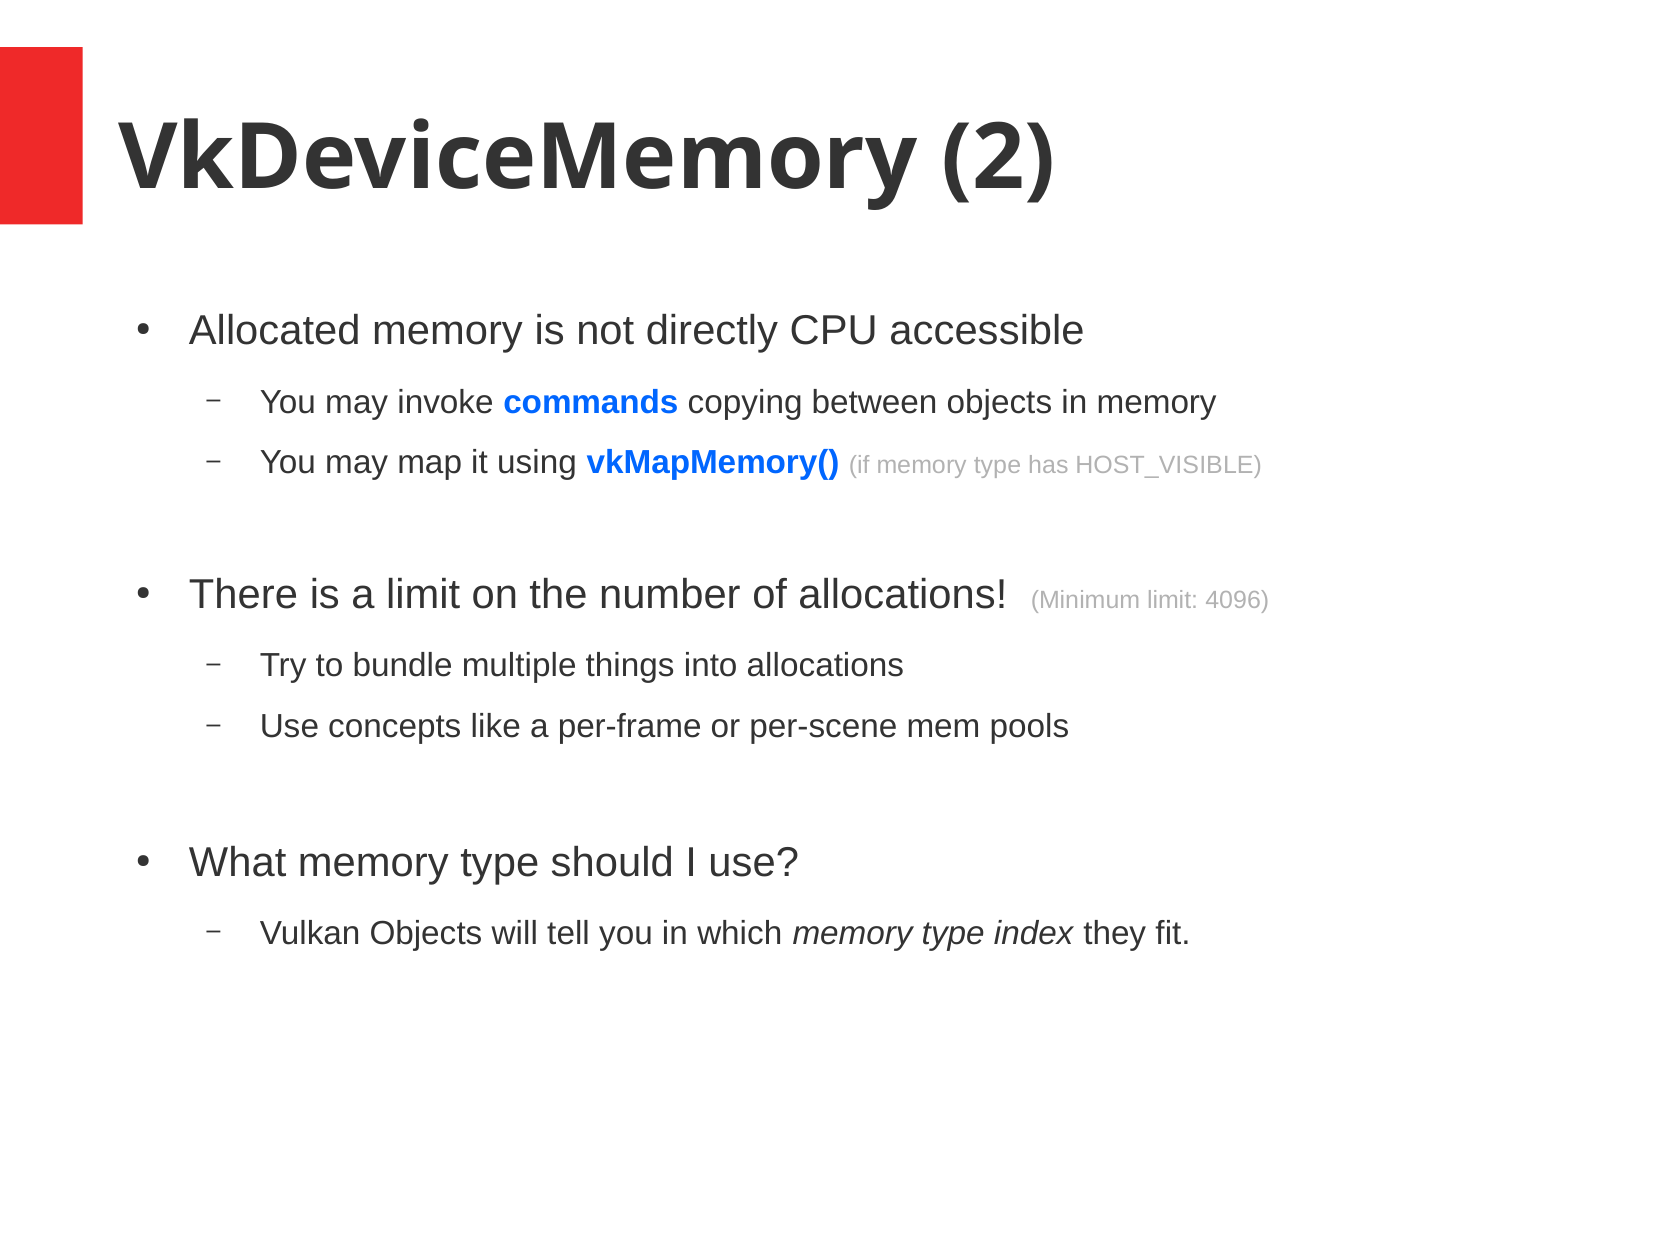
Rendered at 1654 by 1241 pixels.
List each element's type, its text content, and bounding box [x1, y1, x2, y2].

list Allocated memory is not directly CPU accessible You may invoke commands copying between objects in memory You may map it using vkMapMemory() (if memory type has HOST_VISIBLE) There is a limit on the number of allocations! (Minimum limit: 4096) Try to bundle multiple things into allocations Use concepts like a per-frame or per-scene mem pools What memory type should I use? Vulkan Objects will tell you in which memory type index they fit. [118, 307, 1583, 1074]
title VkDeviceMemory (2) [118, 49, 1571, 257]
